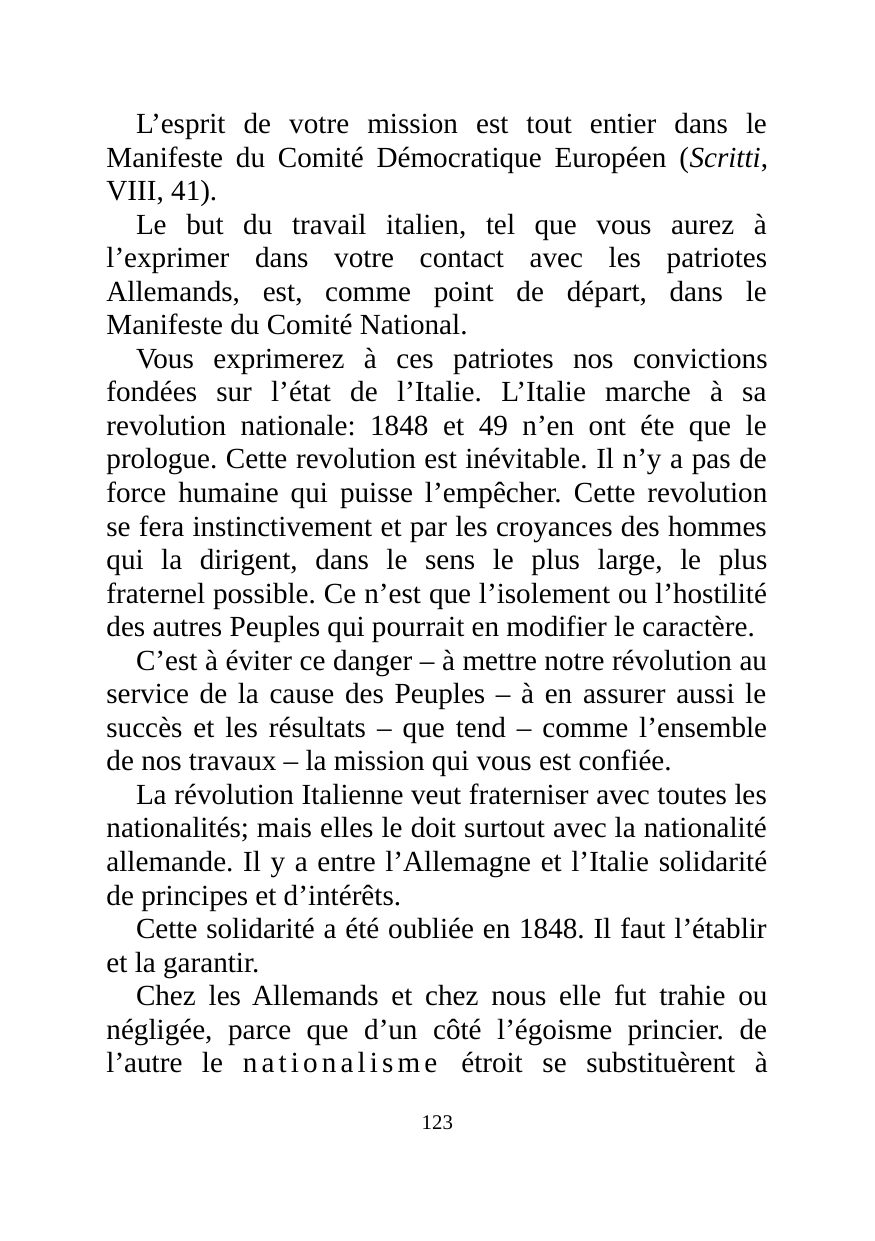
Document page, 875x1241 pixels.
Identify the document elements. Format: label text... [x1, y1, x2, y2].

text C’est à éviter ce danger – à mettre notre révolution au service de la cause des Peuples – à en assurer aussi le succès et les résultats – que tend – comme l’ensemble de nos travaux – la mission qui vous est confiée. [106, 643, 768, 777]
text Cette solidarité a été oubliée en 1848. Il faut l’établir et la garantir. [106, 911, 768, 978]
text L’esprit de votre mission est tout entier dans le Manifeste du Comité Démocratique Européen (Scritti, VIII, 41). [106, 106, 768, 207]
text Vous exprimerez à ces patriotes nos convictions fondées sur l’état de l’Italie. L’Italie marche à sa revolution nationale: 1848 et 49 n’en ont éte que le prologue. Cette revolution est inévitable. Il n’y a pas de force humaine qui puisse l’empêcher. Cette revolution se fera instinctivement et par les croyances des hommes qui la dirigent, dans le sens le plus large, le plus fraternel possible. Ce n’est que l’isolement ou l’hostilité des autres Peuples qui pourrait en modifier le caractère. [106, 341, 768, 643]
text La révolution Italienne veut fraterniser avec toutes les nationalités; mais elles le doit surtout avec la nationalité allemande. Il y a entre l’Allemagne et l’Italie solidarité de principes et d’intérêts. [106, 777, 768, 911]
text Le but du travail italien, tel que vous aurez à l’exprimer dans votre contact avec les patriotes Allemands, est, comme point de départ, dans le Manifeste du Comité National. [106, 207, 768, 341]
text Chez les Allemands et chez nous elle fut trahie ou négligée, parce que d’un côté l’égoisme princier. de l’autre le nationalisme étroit se substituèrent à [106, 978, 768, 1079]
